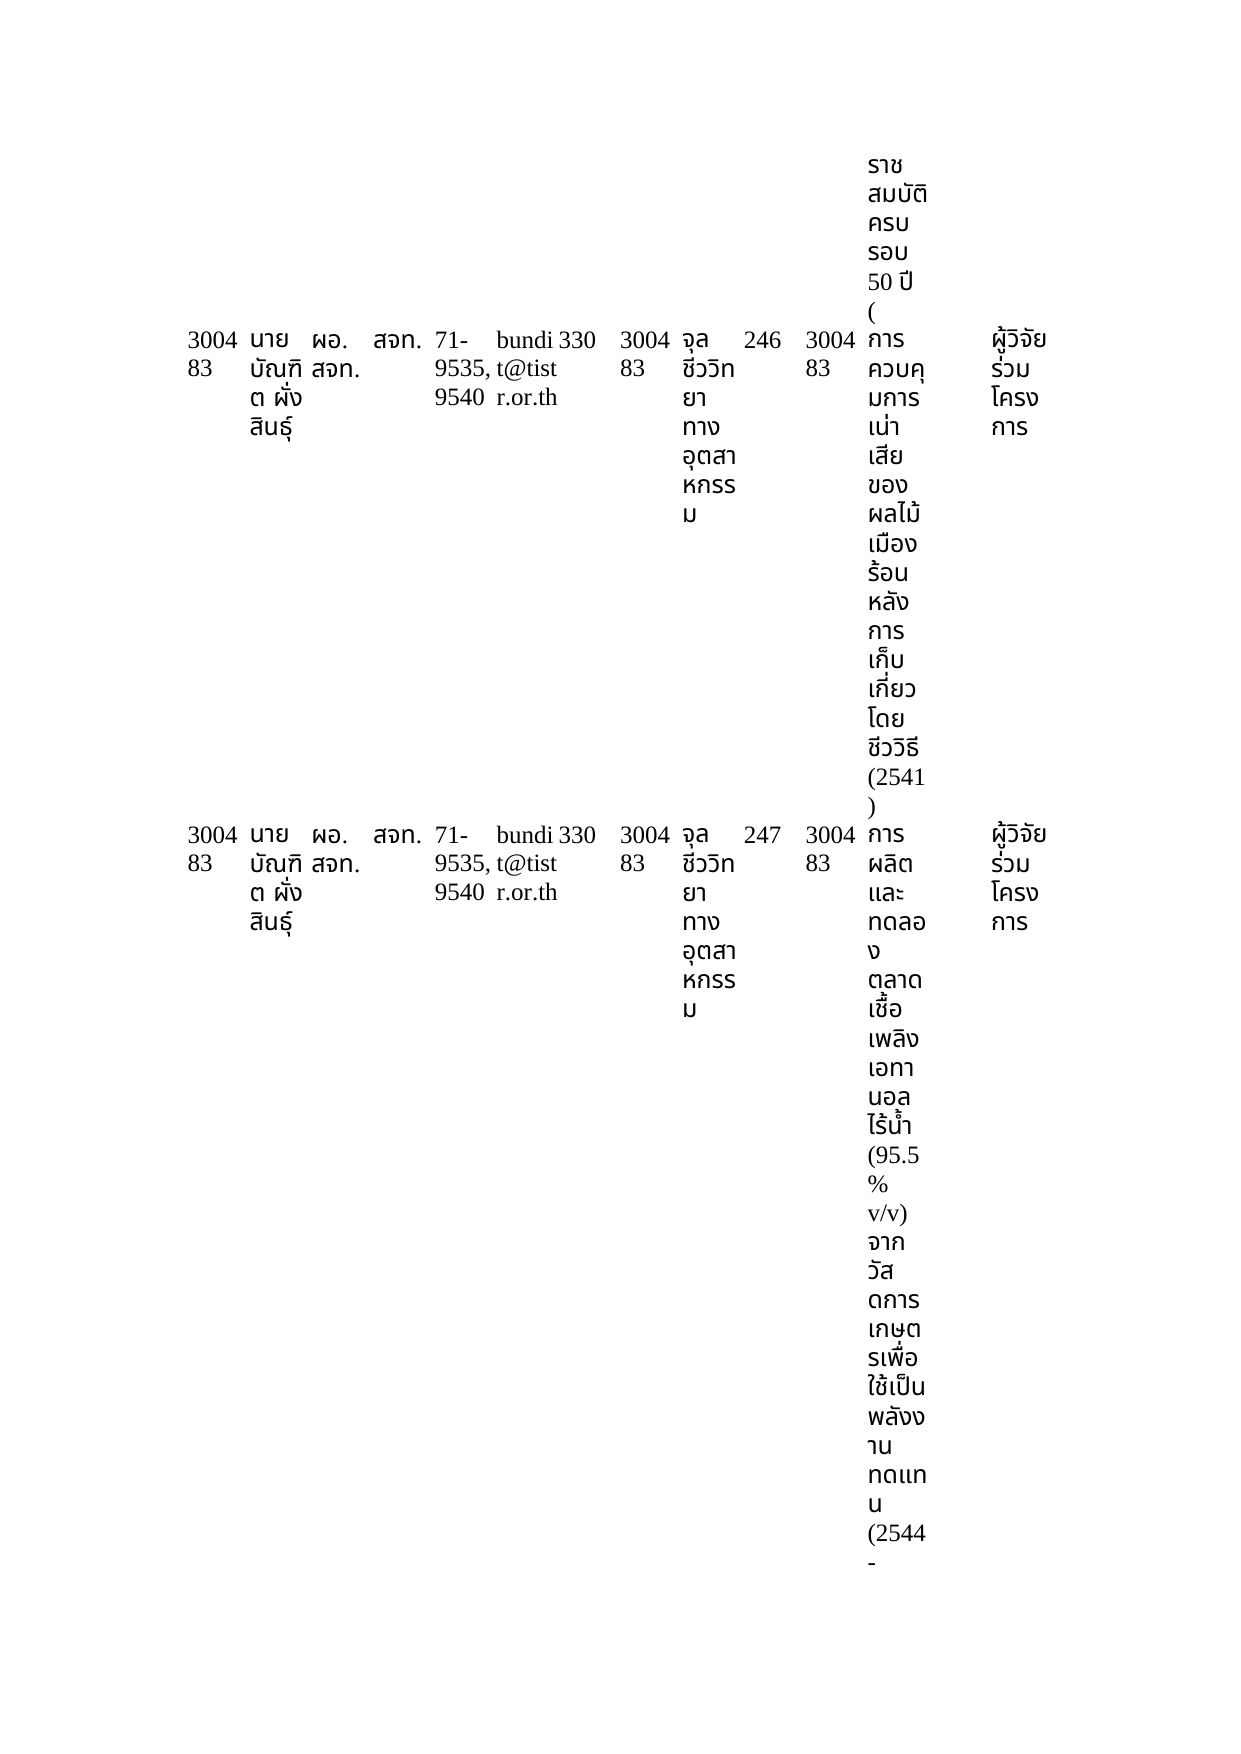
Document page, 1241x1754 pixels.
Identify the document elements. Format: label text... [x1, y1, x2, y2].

table_cell [311, 150, 373, 325]
table_cell ผู้วิจัยร่วมโครงการ [991, 325, 1053, 820]
table_cell จุลชีววิทยาทางอุตสาหกรรม [682, 820, 743, 1576]
table_cell สจท. [373, 325, 434, 820]
table_cell [188, 150, 249, 325]
table_cell [991, 150, 1053, 325]
table_cell ราชสมบัติครบรอบ 50 ปี ( [867, 150, 929, 325]
table_cell bundit@tistr.or.th [496, 820, 558, 1576]
table_cell ผอ. สจท. [311, 820, 373, 1576]
table_cell 300483 [188, 820, 249, 1576]
table_cell 330 [558, 325, 620, 820]
table_cell การผลิตและทดลองตลาดเชื้อเพลิงเอทานอลไร้น้ำ (95.5% v/v) จากวัสดการเกษตรเพื่อใช้เป็นพลังงานทดแทน (2544- [867, 820, 929, 1576]
table_cell ผอ. สจท. [311, 325, 373, 820]
table_cell [558, 150, 620, 325]
table_cell ผู้วิจัยร่วมโครงการ [991, 820, 1053, 1576]
table_cell [929, 325, 991, 820]
table_cell 71-9535,9540 [435, 820, 496, 1576]
table_cell [929, 150, 991, 325]
table_cell [682, 150, 743, 325]
table_cell [620, 150, 682, 325]
table_cell นายบัณฑิต ผั่งสินธุ์ [249, 820, 311, 1576]
table_cell 300483 [188, 325, 249, 820]
table_cell จุลชีววิทยาทางอุตสาหกรรม [682, 325, 743, 820]
table_cell สจท. [373, 820, 434, 1576]
table_cell 246 [744, 325, 805, 820]
table_cell [249, 150, 311, 325]
table_cell 300483 [805, 325, 867, 820]
table_cell [744, 150, 805, 325]
table_cell [805, 150, 867, 325]
table_cell 247 [744, 820, 805, 1576]
table_cell [373, 150, 434, 325]
table_cell bundit@tistr.or.th [496, 325, 558, 820]
table_cell 300483 [805, 820, 867, 1576]
table_cell 330 [558, 820, 620, 1576]
table_cell นายบัณฑิต ผั่งสินธุ์ [249, 325, 311, 820]
table_cell การควบคุมการเน่าเสียของผลไม้เมืองร้อนหลังการเก็บเกี่ยวโดยชีววิธี (2541) [867, 325, 929, 820]
table_cell 300483 [620, 325, 682, 820]
table_cell 71-9535,9540 [435, 325, 496, 820]
table_cell 300483 [620, 820, 682, 1576]
table_cell [929, 820, 991, 1576]
table_cell [435, 150, 496, 325]
table_cell [496, 150, 558, 325]
